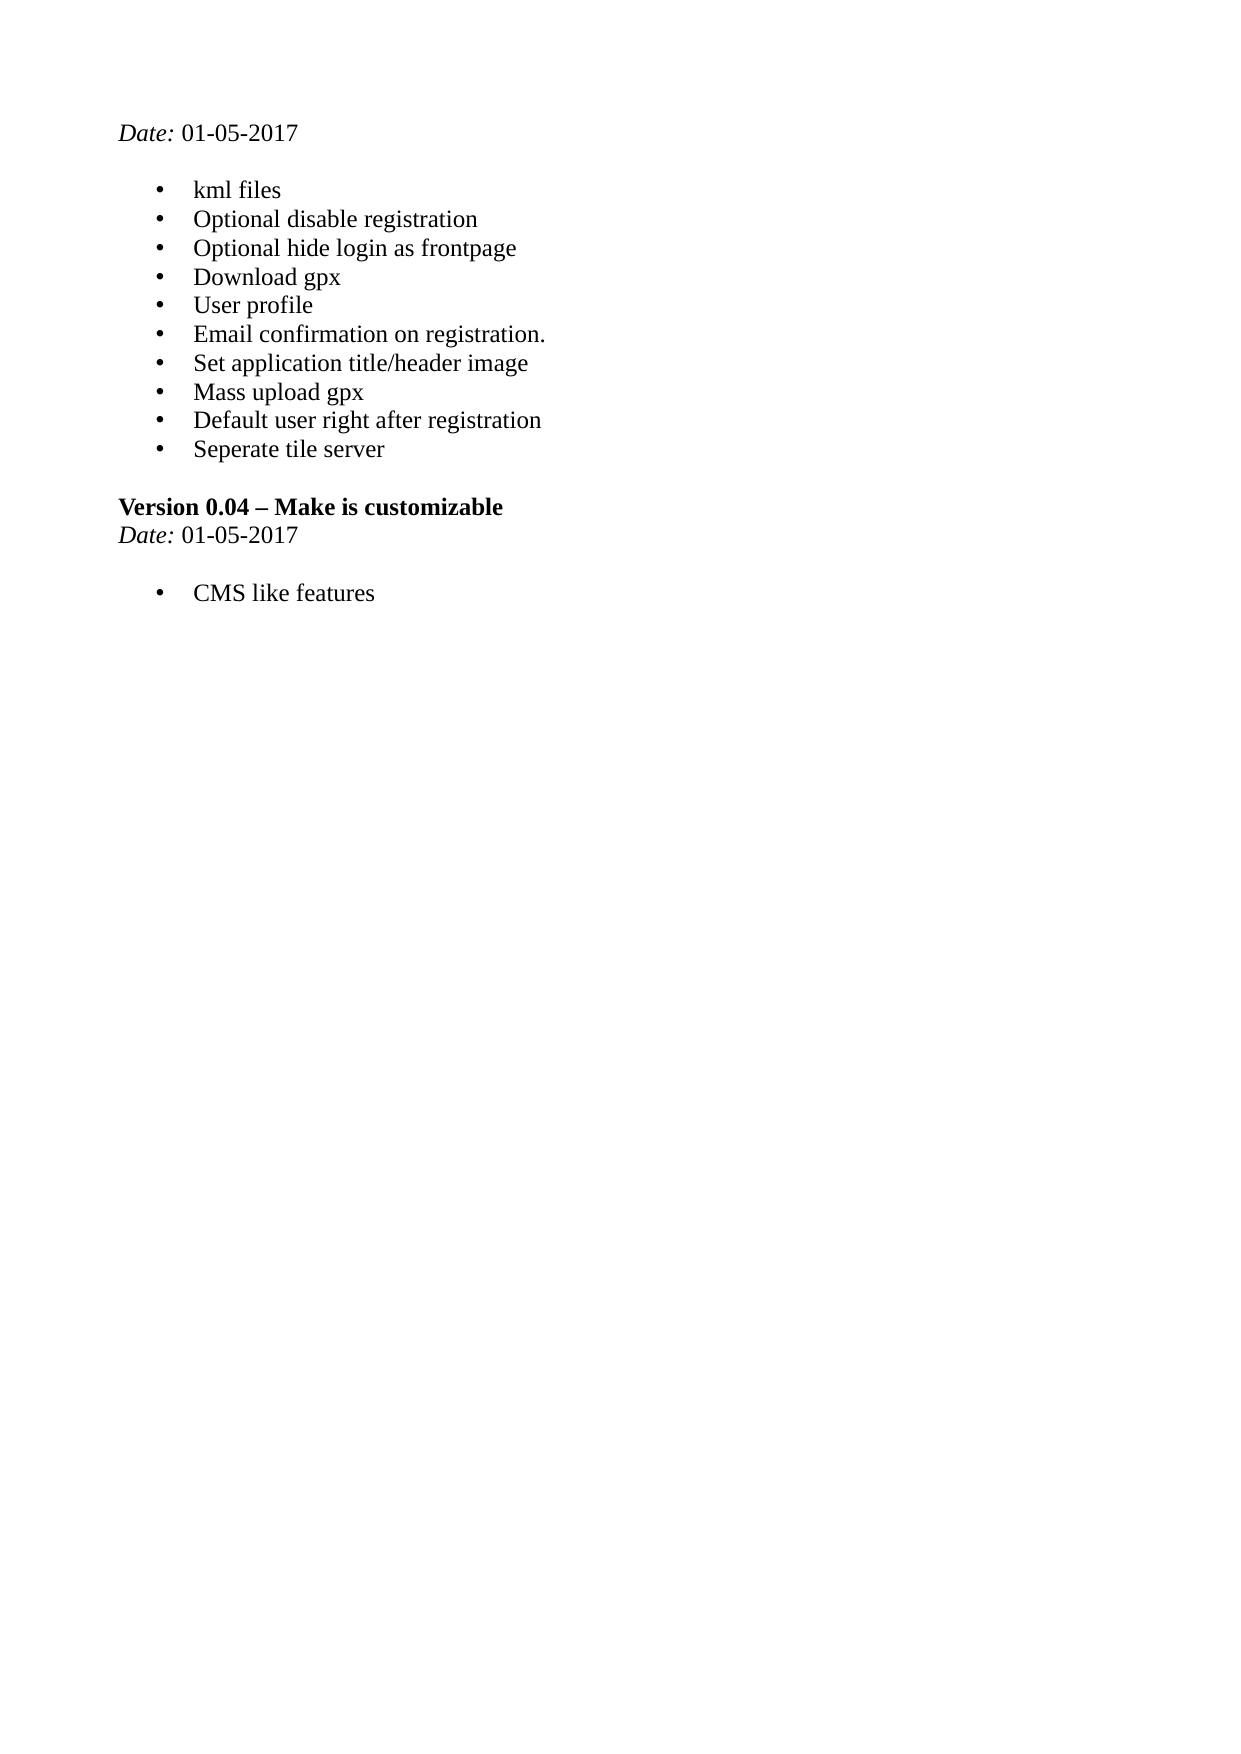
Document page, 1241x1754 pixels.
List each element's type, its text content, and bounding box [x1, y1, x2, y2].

list CMS like features [156, 578, 1122, 607]
list Default user right after registration [156, 406, 1122, 434]
text Date: 01-05-2017 [118, 118, 1122, 147]
list Optional hide login as frontpage [156, 233, 1122, 262]
text Date: 01-05-2017 [118, 521, 1122, 549]
list Seperate tile server [156, 434, 1122, 463]
list Optional disable registration [156, 204, 1122, 233]
list Email confirmation on registration. [156, 319, 1122, 348]
list User profile [156, 291, 1122, 319]
list Mass upload gpx [156, 377, 1122, 406]
list Download gpx [156, 262, 1122, 291]
text Version 0.04 – Make is customizable [118, 492, 1122, 521]
list kml files [156, 176, 1122, 204]
list Set application title/header image [156, 348, 1122, 377]
